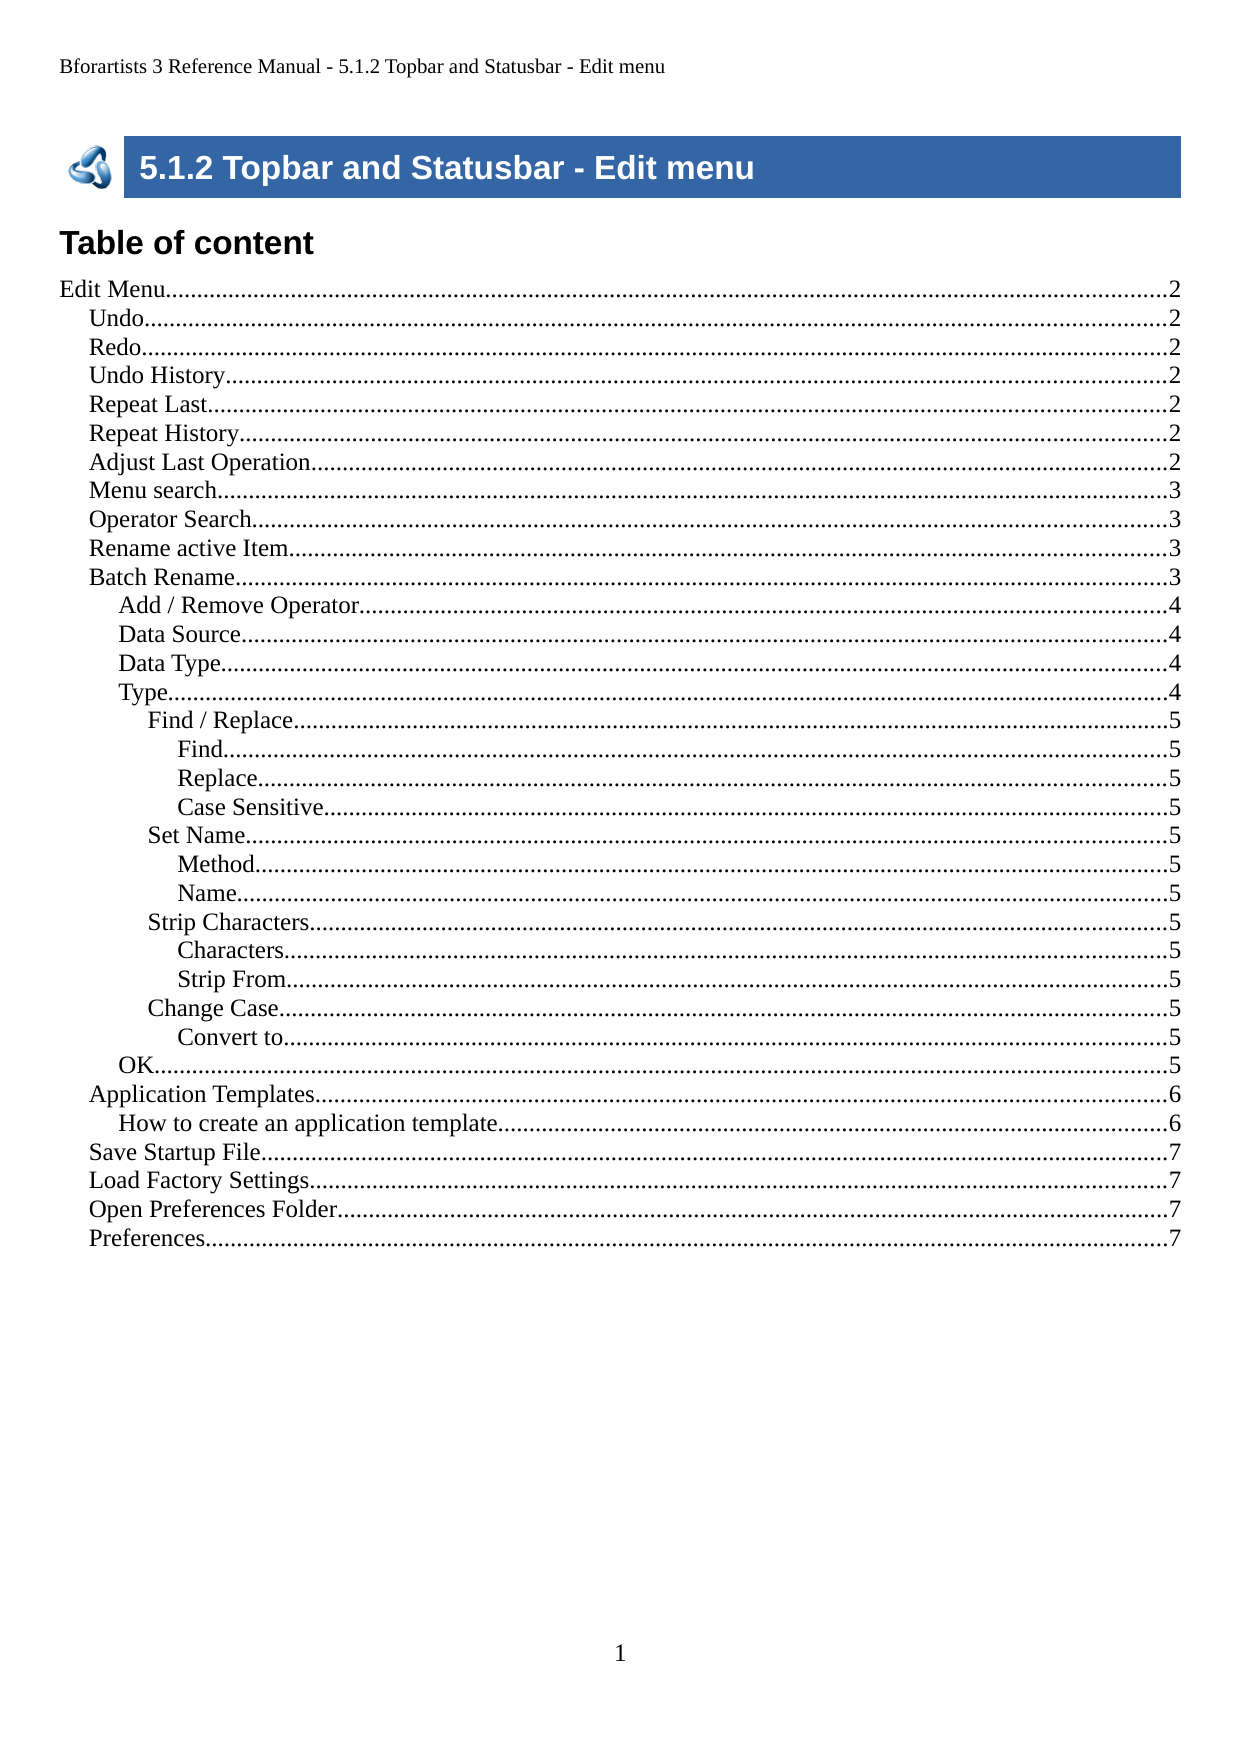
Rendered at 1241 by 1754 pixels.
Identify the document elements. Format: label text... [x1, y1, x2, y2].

text Type 4 [118, 677, 1181, 706]
text Load Factory Settings 7 [88, 1166, 1181, 1194]
text Open Preferences Folder 7 [88, 1194, 1181, 1223]
text Application Templates 6 [88, 1079, 1181, 1108]
text Strip Characters 5 [147, 907, 1181, 936]
text How to create an application template 6 [118, 1108, 1181, 1137]
text Adjust Last Operation 2 [88, 447, 1181, 476]
table_header 5.1.2 Topbar and Statusbar - Edit menu [124, 136, 1181, 198]
text Add / Remove Operator 4 [118, 591, 1181, 619]
text Characters 5 [177, 936, 1181, 964]
text Name 5 [177, 878, 1181, 907]
table_header [59, 136, 124, 198]
text Replace 5 [177, 763, 1181, 792]
subtitle Table of content [59, 223, 1181, 262]
text Preferences 7 [88, 1223, 1181, 1252]
text OK 5 [118, 1051, 1181, 1079]
picture [65, 142, 114, 192]
text Undo History 2 [88, 361, 1181, 389]
text Repeat History 2 [88, 418, 1181, 447]
text Set Name 5 [147, 821, 1181, 849]
text Change Case 5 [147, 993, 1181, 1022]
text Convert to 5 [177, 1022, 1181, 1051]
text Operator Search 3 [88, 504, 1181, 533]
text Data Source 4 [118, 619, 1181, 648]
text Undo 2 [88, 303, 1181, 332]
text Menu search 3 [88, 476, 1181, 504]
text Redo 2 [88, 332, 1181, 361]
text Method 5 [177, 849, 1181, 878]
text Repeat Last 2 [88, 389, 1181, 418]
text Batch Rename 3 [88, 562, 1181, 591]
text Edit Menu 2 [59, 274, 1181, 303]
text Rename active Item 3 [88, 533, 1181, 562]
text Case Sensitive 5 [177, 792, 1181, 821]
text Data Type 4 [118, 648, 1181, 677]
text Find 5 [177, 734, 1181, 763]
text Strip From 5 [177, 964, 1181, 993]
text Find / Replace 5 [147, 706, 1181, 734]
text Save Startup File 7 [88, 1137, 1181, 1166]
